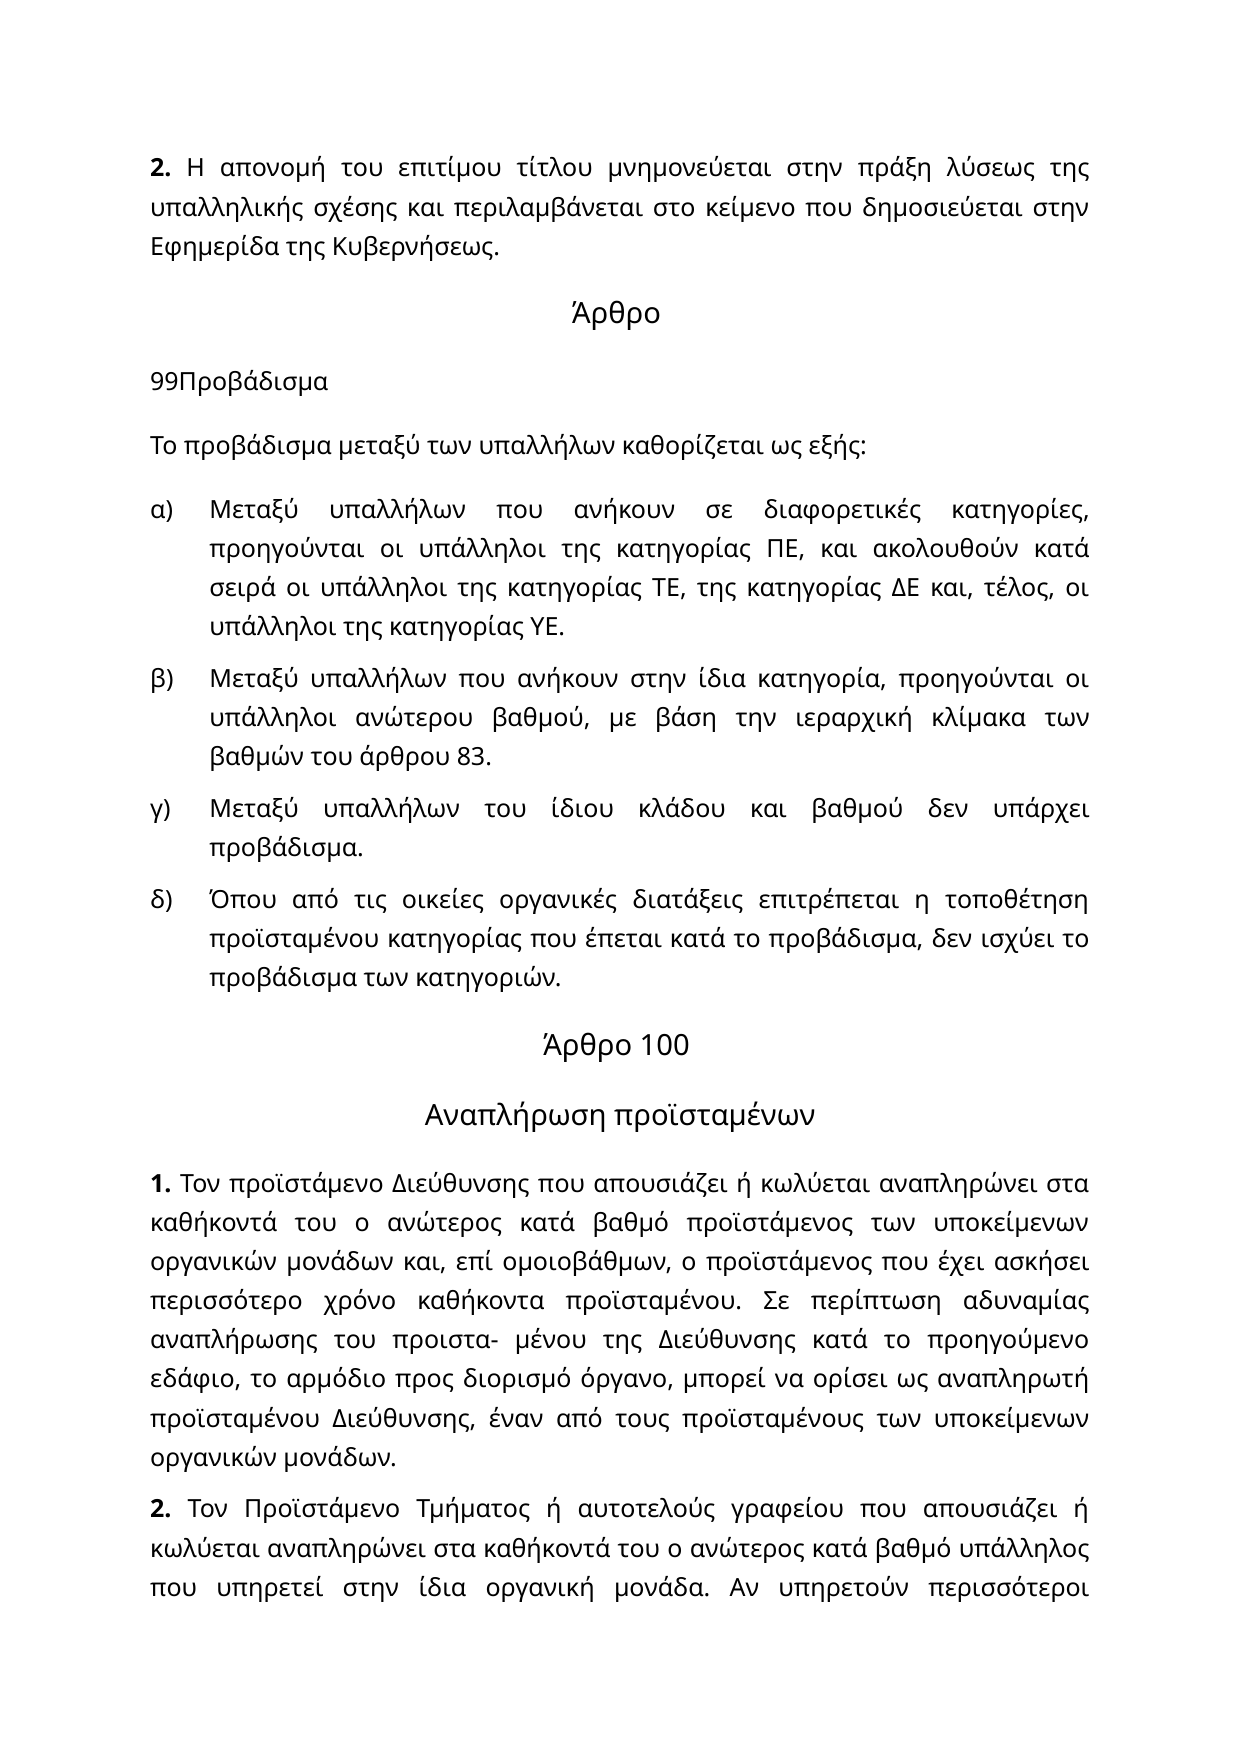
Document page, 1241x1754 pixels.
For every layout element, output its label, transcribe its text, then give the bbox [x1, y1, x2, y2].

text 99Προβάδισμα [150, 363, 1090, 397]
list γ) Μεταξύ υπαλλήλων του ίδιου κλάδου και βαθμού δεν υπάρχει προβάδισμα. [150, 791, 1090, 864]
subtitle Άρθρο 100 [150, 1024, 1090, 1064]
text Το προβάδισμα μεταξύ των υπαλλήλων καθορίζεται ως εξής: [150, 427, 1090, 461]
text 2. Η απονομή του επιτίμου τίτλου μνημονεύεται στην πράξη λύσεως της υπαλληλικής σχέσης και περιλαμβάνεται στο κείμενο που δημοσιεύεται στην Εφημερίδα της Κυβερνήσεως. [150, 150, 1090, 262]
subtitle Άρθρο [150, 292, 1090, 332]
subtitle Αναπλήρωση προϊσταμένων [150, 1094, 1090, 1134]
list δ) Όπου από τις οικείες οργανικές διατάξεις επιτρέπεται η τοποθέτηση προϊσταμένου κατηγορίας που έπεται κατά το προβάδισμα, δεν ισχύει το προβάδισμα των κατηγοριών. [150, 881, 1090, 994]
text 2. Τον Προϊστάμενο Τμήματος ή αυτοτελούς γραφείου που απουσιάζει ή κωλύεται αναπληρώνει στα καθήκοντά του ο ανώτερος κατά βαθμό υπάλληλος που υπηρετεί στην ίδια οργανική μονάδα. Αν υπηρετούν περισσότεροι [150, 1491, 1090, 1603]
list β) Μεταξύ υπαλλήλων που ανήκουν στην ίδια κατηγορία, προηγούνται οι υπάλληλοι ανώτερου βαθμού, με βάση την ιεραρχική κλίμακα των βαθμών του άρθρου 83. [150, 661, 1090, 773]
text 1. Τον προϊστάμενο Διεύθυνσης που απουσιάζει ή κωλύεται αναπληρώνει στα καθήκοντά του ο ανώτερος κατά βαθμό προϊστάμενος των υποκείμενων οργανικών μονάδων και, επί ομοιοβάθμων, ο προϊστάμενος που έχει ασκήσει περισσότερο χρόνο καθήκοντα προϊσταμένου. Σε περίπτωση αδυναμίας αναπλήρωσης του προιστα- μένου της Διεύθυνσης κατά το προηγούμενο εδάφιο, το αρμόδιο προς διορισμό όργανο, μπορεί να ορίσει ως αναπληρωτή προϊσταμένου Διεύθυνσης, έναν από τους προϊσταμένους των υποκείμενων οργανικών μονάδων. [150, 1165, 1090, 1473]
list α) Μεταξύ υπαλλήλων που ανήκουν σε διαφορετικές κατηγορίες, προηγούνται οι υπάλληλοι της κατηγορίας ΠΕ, και ακολουθούν κατά σειρά οι υπάλληλοι της κατηγορίας ΤΕ, της κατηγορίας ΔΕ και, τέλος, οι υπάλληλοι της κατηγορίας ΥΕ. [150, 491, 1090, 643]
